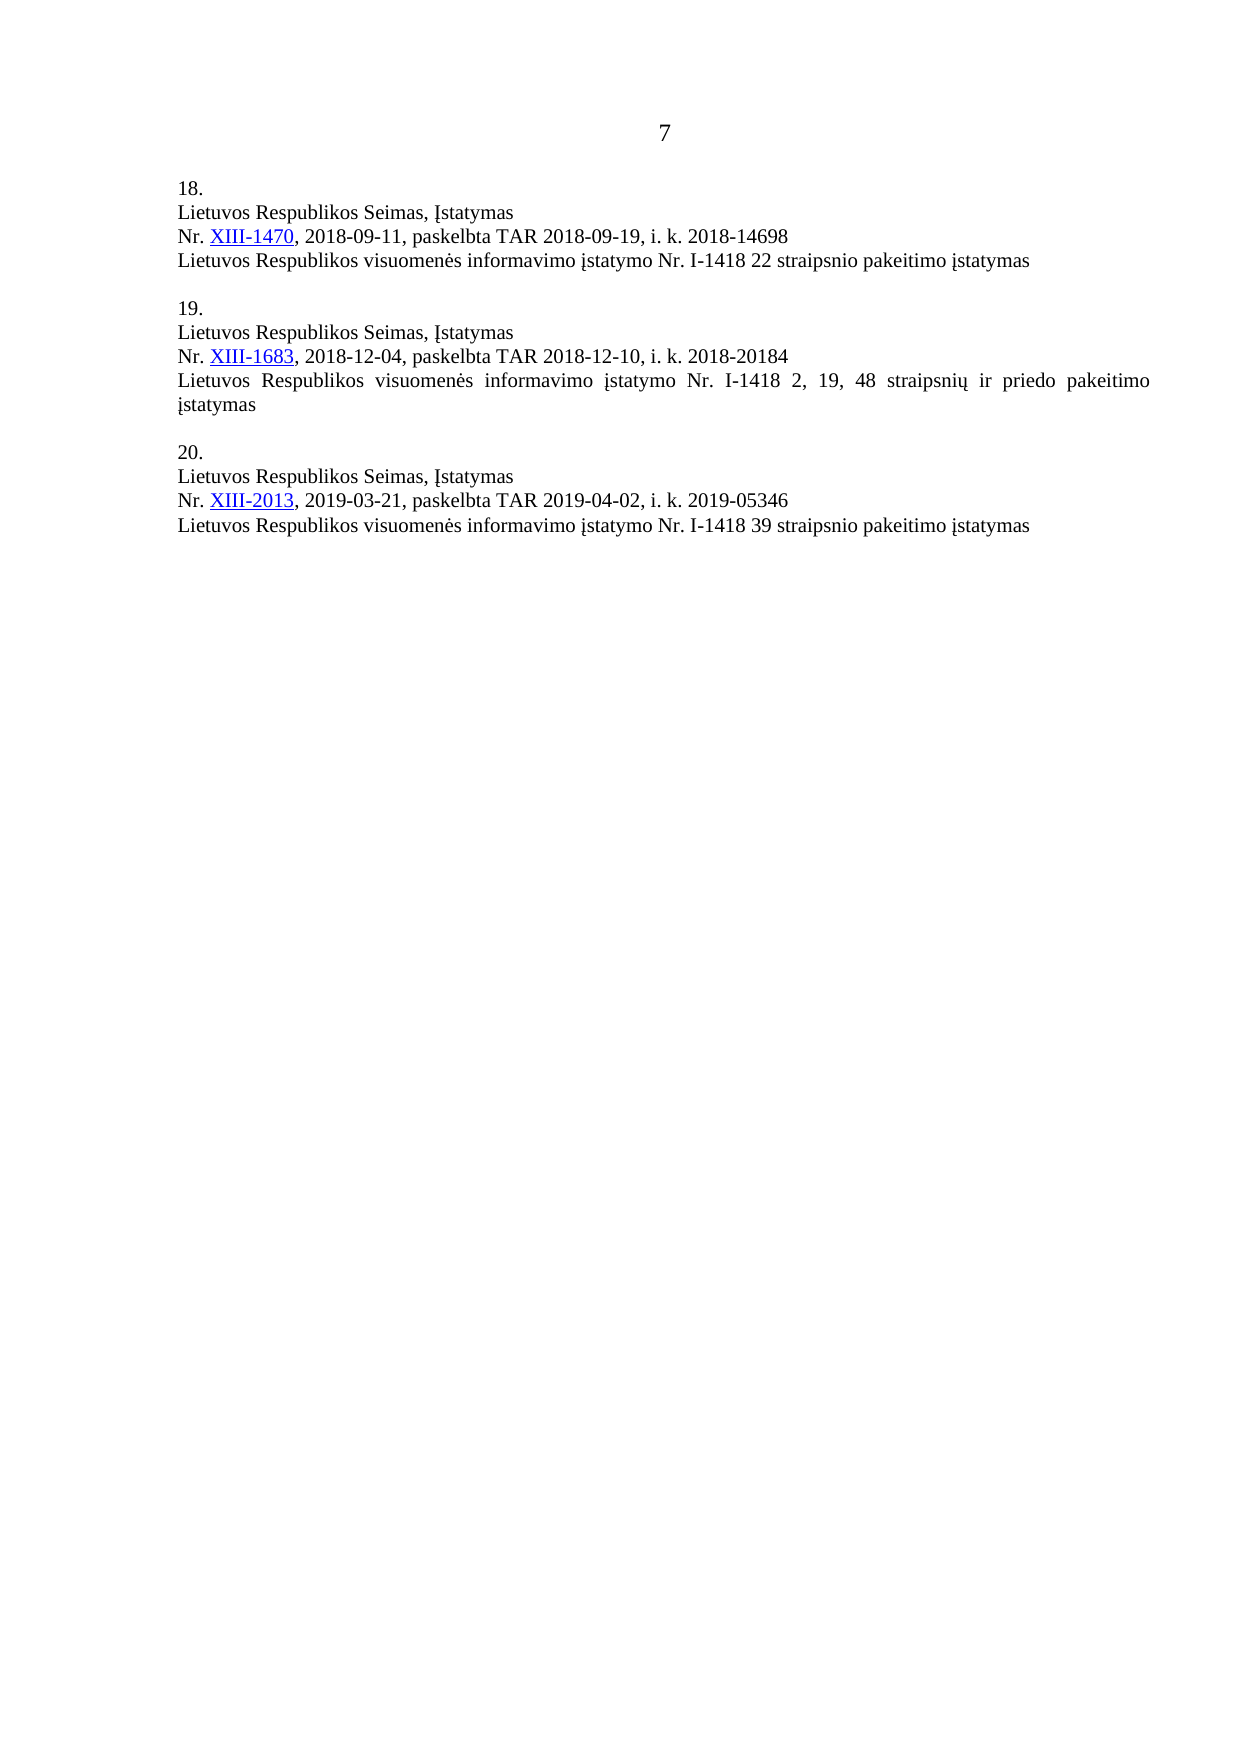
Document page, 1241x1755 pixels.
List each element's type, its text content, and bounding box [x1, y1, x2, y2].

text Nr. XIII-2013, 2019-03-21, paskelbta TAR 2019-04-02, i. k. 2019-05346 [177, 488, 1152, 512]
text 19. [177, 296, 1152, 320]
text Lietuvos Respublikos Seimas, Įstatymas [177, 200, 1152, 224]
text Lietuvos Respublikos Seimas, Įstatymas [177, 320, 1152, 344]
text Lietuvos Respublikos visuomenės informavimo įstatymo Nr. I-1418 39 straipsnio pakeitimo įstatymas [177, 512, 1152, 537]
text Nr. XIII-1683, 2018-12-04, paskelbta TAR 2018-12-10, i. k. 2018-20184 [177, 344, 1152, 368]
text Lietuvos Respublikos visuomenės informavimo įstatymo Nr. I-1418 2, 19, 48 straipsnių ir priedo pakeitimo įstatymas [177, 368, 1152, 416]
text Lietuvos Respublikos visuomenės informavimo įstatymo Nr. I-1418 22 straipsnio pakeitimo įstatymas [177, 248, 1152, 272]
text 18. [177, 176, 1152, 200]
text 20. [177, 440, 1152, 464]
text Lietuvos Respublikos Seimas, Įstatymas [177, 464, 1152, 488]
text Nr. XIII-1470, 2018-09-11, paskelbta TAR 2018-09-19, i. k. 2018-14698 [177, 224, 1152, 248]
